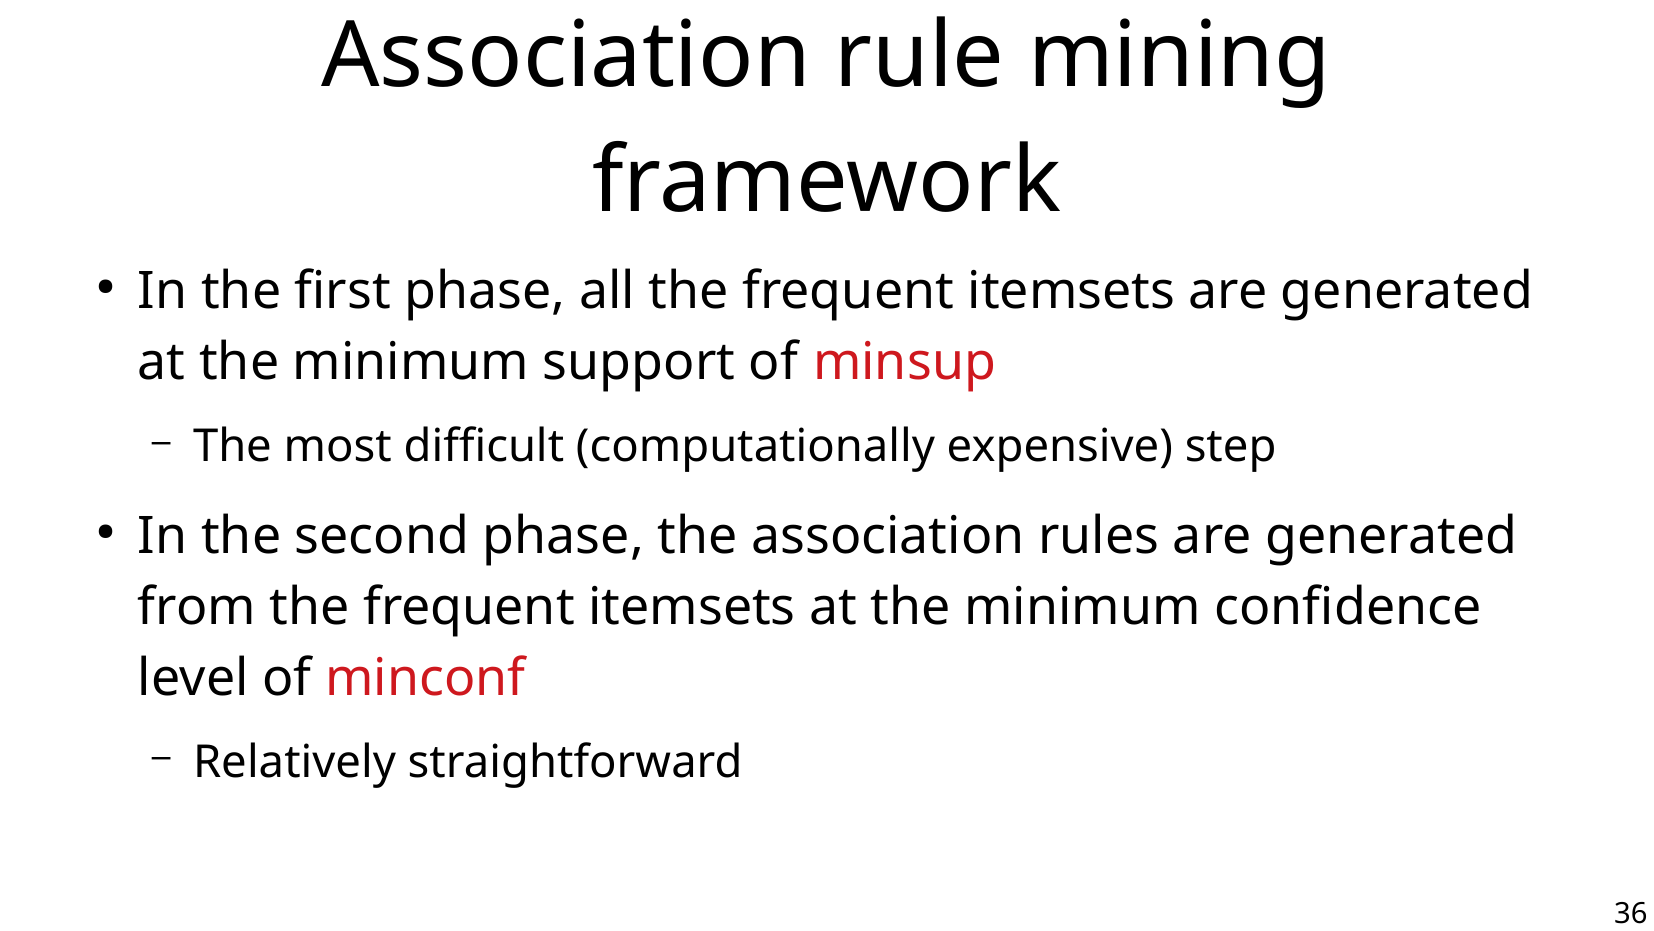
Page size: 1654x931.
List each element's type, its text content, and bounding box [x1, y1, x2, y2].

title Association rule mining framework [82, 1, 1571, 226]
list In the first phase, all the frequent itemsets are generated at the minimum support of minsup The most difficult (computationally expensive) step In the second phase, the association rules are generated from the frequent itemsets at the minimum confidence level of minconf Relatively straightforward [82, 253, 1571, 793]
